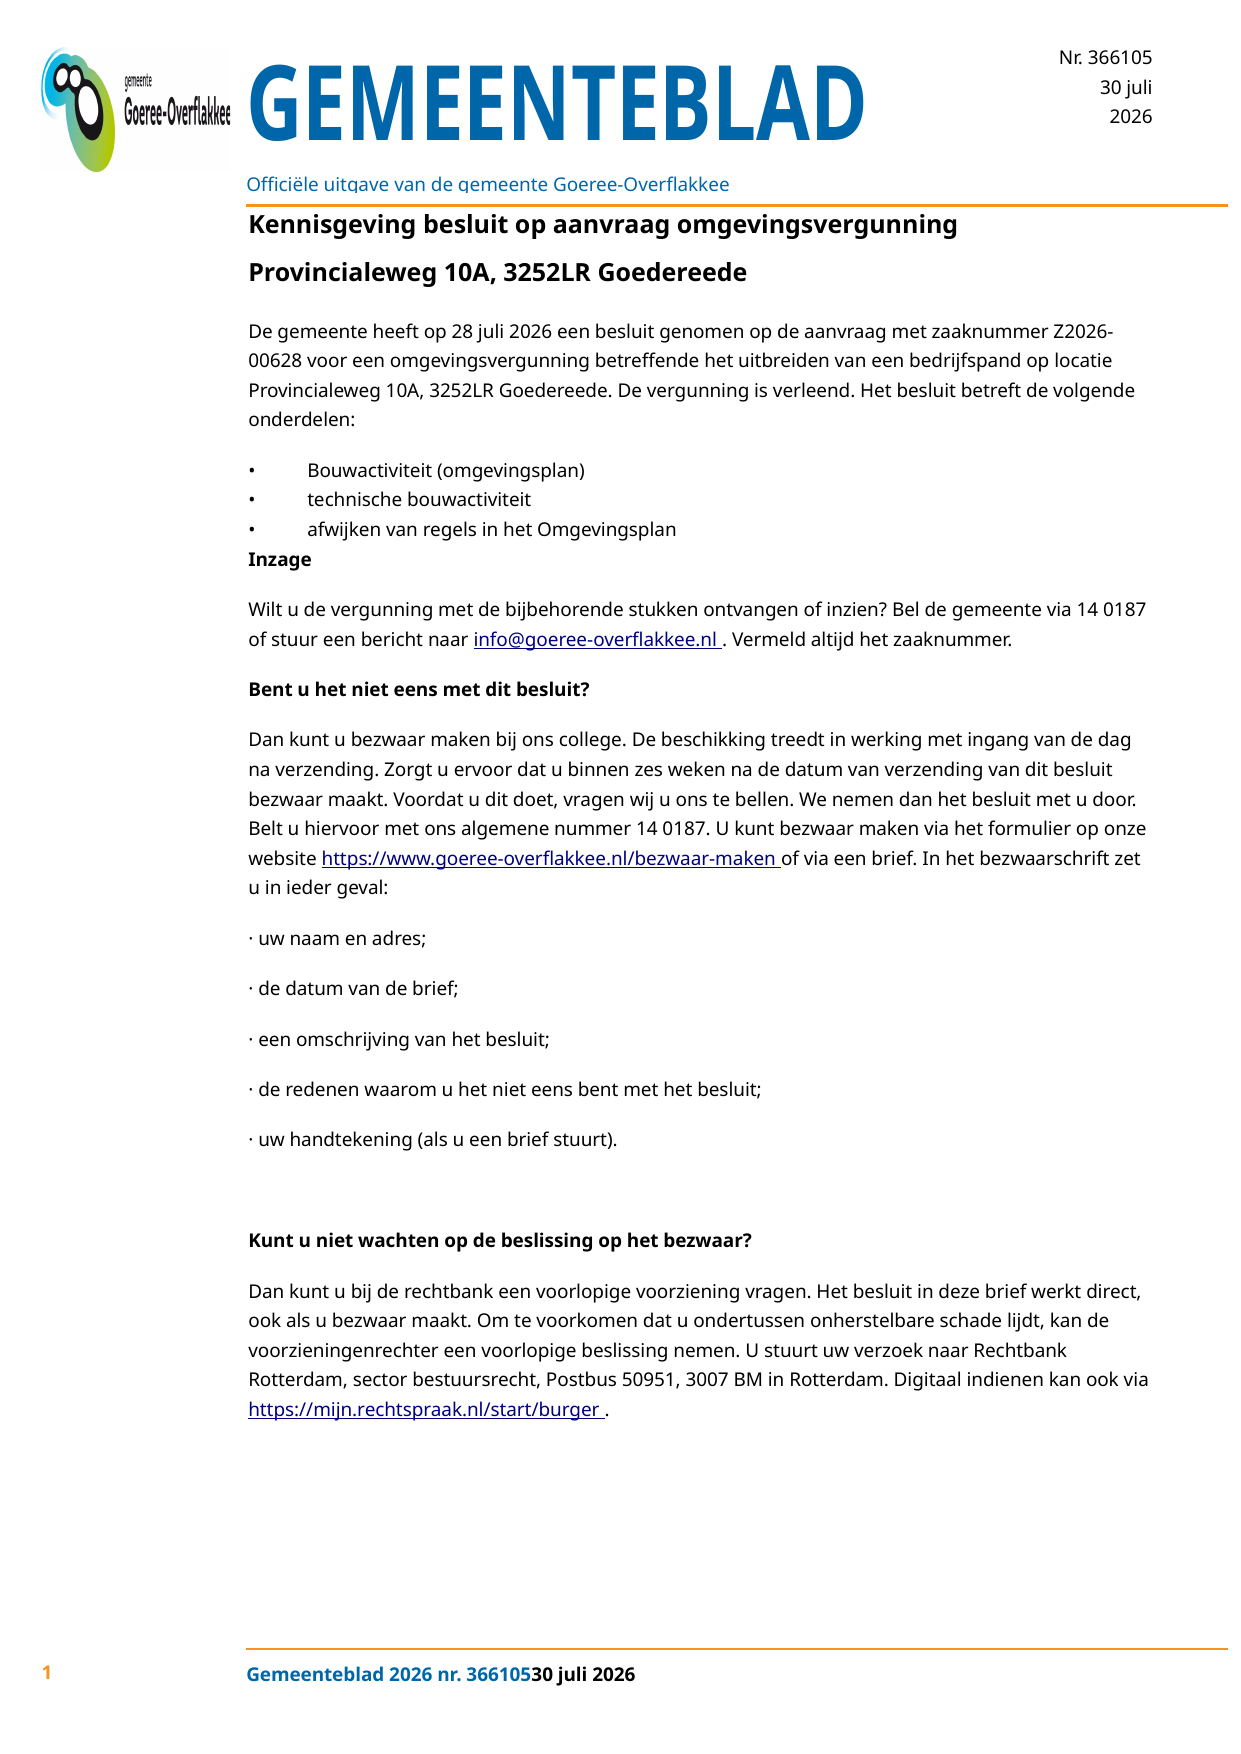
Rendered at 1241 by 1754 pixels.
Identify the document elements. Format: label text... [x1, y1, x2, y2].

picture [41, 47, 231, 172]
list technische bouwactiviteit [248, 487, 1152, 512]
text Kunt u niet wachten op de beslissing op het bezwaar? [248, 1227, 1152, 1253]
text De gemeente heeft op 28 juli 2026 een besluit genomen op de aanvraag met zaaknummer Z2026-00628 voor een omgevingsvergunning betreffende het uitbreiden van een bedrijfspand op locatie Provincialeweg 10A, 3252LR Goedereede. De vergunning is verleend. Het besluit betreft de volgende onderdelen: [248, 318, 1152, 432]
text Inzage [248, 546, 1152, 572]
text · uw handtekening (als u een brief stuurt). [248, 1127, 1152, 1152]
text Wilt u de vergunning met de bijbehorende stukken ontvangen of inzien? Bel de gemeente via 14 0187 of stuur een bericht naar info@goeree-overflakkee.nl . Vermeld altijd het zaaknummer. [248, 596, 1152, 652]
text · uw naam en adres; [248, 925, 1152, 951]
text · de redenen waarom u het niet eens bent met het besluit; [248, 1076, 1152, 1102]
text Bent u het niet eens met dit besluit? [248, 676, 1152, 702]
list Bouwactiviteit (omgevingsplan) [248, 457, 1152, 483]
text Dan kunt u bezwaar maken bij ons college. De beschikking treedt in werking met ingang van de dag na verzending. Zorgt u ervoor dat u binnen zes weken na de datum van verzending van dit besluit bezwaar maakt. Voordat u dit doet, vragen wij u ons te bellen. We nemen dan het besluit met u door. Belt u hiervoor met ons algemene nummer 14 0187. U kunt bezwaar maken via het formulier op onze website https://www.goeree-overflakkee.nl/bezwaar-maken of via een brief. In het bezwaarschrift zet u in ieder geval: [248, 727, 1152, 900]
list afwijken van regels in het Omgevingsplan [248, 516, 1152, 542]
text Kennisgeving besluit op aanvraag omgevingsvergunning Provincialeweg 10A, 3252LR Goedereede [248, 207, 1152, 288]
text · een omschrijving van het besluit; [248, 1026, 1152, 1052]
text · de datum van de brief; [248, 975, 1152, 1001]
text Dan kunt u bij de rechtbank een voorlopige voorziening vragen. Het besluit in deze brief werkt direct, ook als u bezwaar maakt. Om te voorkomen dat u ondertussen onherstelbare schade lijdt, kan de voorzieningenrechter een voorlopige beslissing nemen. U stuurt uw verzoek naar Rechtbank Rotterdam, sector bestuursrecht, Postbus 50951, 3007 BM in Rotterdam. Digitaal indienen kan ook via https://mijn.rechtspraak.nl/start/burger . [248, 1278, 1152, 1422]
